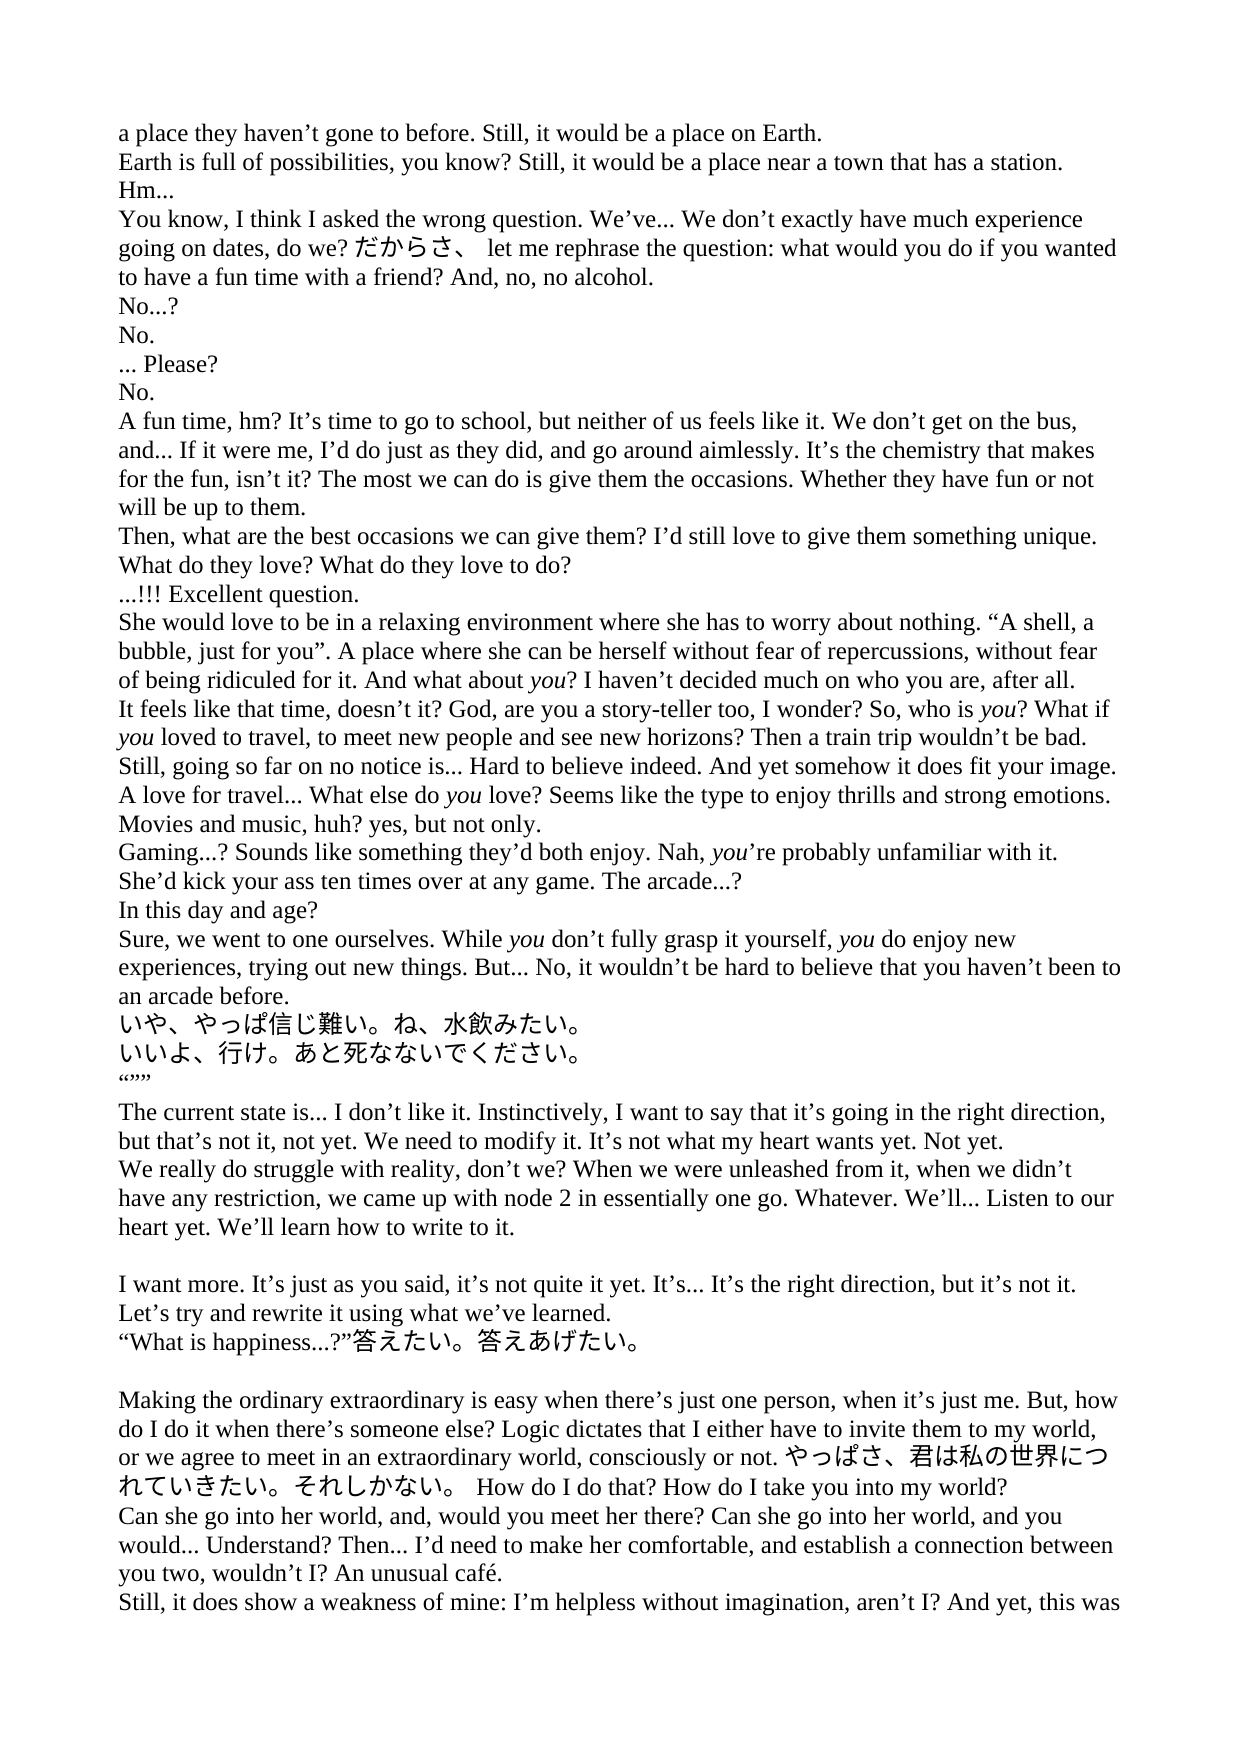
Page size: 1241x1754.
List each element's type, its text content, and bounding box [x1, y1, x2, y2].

text You know, I think I asked the wrong question. We’ve... We don’t exactly have much experience going on dates, do we? だからさ、 let me rephrase the question: what would you do if you wanted to have a fun time with a friend? And, no, no alcohol. [118, 204, 1122, 291]
text In this day and age? [118, 895, 1122, 924]
text Earth is full of possibilities, you know? Still, it would be a place near a town that has a station. Hm... [118, 147, 1122, 204]
text The current state is... I don’t like it. Instinctively, I want to say that it’s going in the right direction, but that’s not it, not yet. We need to modify it. It’s not what my heart wants yet. Not yet. [118, 1097, 1122, 1154]
text We really do struggle with reality, don’t we? When we were unleashed from it, when we didn’t have any restriction, we came up with node 2 in essentially one go. Whatever. We’ll... Listen to our heart yet. We’ll learn how to write to it. [118, 1154, 1122, 1241]
text What do they love? What do they love to do? [118, 550, 1122, 579]
text I want more. It’s just as you said, it’s not quite it yet. It’s... It’s the right direction, but it’s not it. Let’s try and rewrite it using what we’ve learned. [118, 1269, 1122, 1327]
text No...? [118, 291, 1122, 320]
text “What is happiness...?”答えたい。答えあげたい。 [118, 1327, 1122, 1356]
text ...!!! Excellent question. [118, 579, 1122, 607]
text a place they haven’t gone to before. Still, it would be a place on Earth. [118, 118, 1122, 147]
text いや、やっぱ信じ難い。ね、水飲みたい。 [118, 1010, 1122, 1039]
text No. [118, 320, 1122, 349]
text Still, it does show a weakness of mine: I’m helpless without imagination, aren’t I? And yet, this was [118, 1587, 1122, 1616]
text ... Please? [118, 349, 1122, 377]
text Gaming...? Sounds like something they’d both enjoy. Nah, you’re probably unfamiliar with it. She’d kick your ass ten times over at any game. The arcade...? [118, 837, 1122, 895]
text It feels like that time, doesn’t it? God, are you a story-teller too, I wonder? So, who is you? What if you loved to travel, to meet new people and see new horizons? Then a train trip wouldn’t be bad. Still, going so far on no notice is... Hard to believe indeed. And yet somehow it does fit your image. A love for travel... What else do you love? Seems like the type to enjoy thrills and strong emotions. Movies and music, huh? yes, but not only. [118, 694, 1122, 837]
text Can she go into her world, and, would you meet her there? Can she go into her world, and you would... Understand? Then... I’d need to make her comfortable, and establish a connection between you two, wouldn’t I? An unusual café. [118, 1501, 1122, 1587]
text No. [118, 377, 1122, 406]
text She would love to be in a relaxing environment where she has to worry about nothing. “A shell, a bubble, just for you”. A place where she can be herself without fear of repercussions, without fear of being ridiculed for it. And what about you? I haven’t decided much on who you are, after all. [118, 607, 1122, 694]
text いいよ、行け。あと死なないでください。 [118, 1039, 1122, 1068]
text Then, what are the best occasions we can give them? I’d still love to give them something unique. [118, 521, 1122, 550]
text Making the ordinary extraordinary is easy when there’s just one person, when it’s just me. But, how do I do it when there’s someone else? Logic dictates that I either have to invite them to my world, or we agree to meet in an extraordinary world, consciously or not. やっぱさ、君は私の世界につれていきたい。それしかない。 How do I do that? How do I take you into my world? [118, 1385, 1122, 1501]
text A fun time, hm? It’s time to go to school, but neither of us feels like it. We don’t get on the bus, and... If it were me, I’d do just as they did, and go around aimlessly. It’s the chemistry that makes for the fun, isn’t it? The most we can do is give them the occasions. Whether they have fun or not will be up to them. [118, 406, 1122, 521]
text Sure, we went to one ourselves. While you don’t fully grasp it yourself, you do enjoy new experiences, trying out new things. But... No, it wouldn’t be hard to believe that you haven’t been to an arcade before. [118, 924, 1122, 1010]
text “”” [118, 1068, 1122, 1097]
